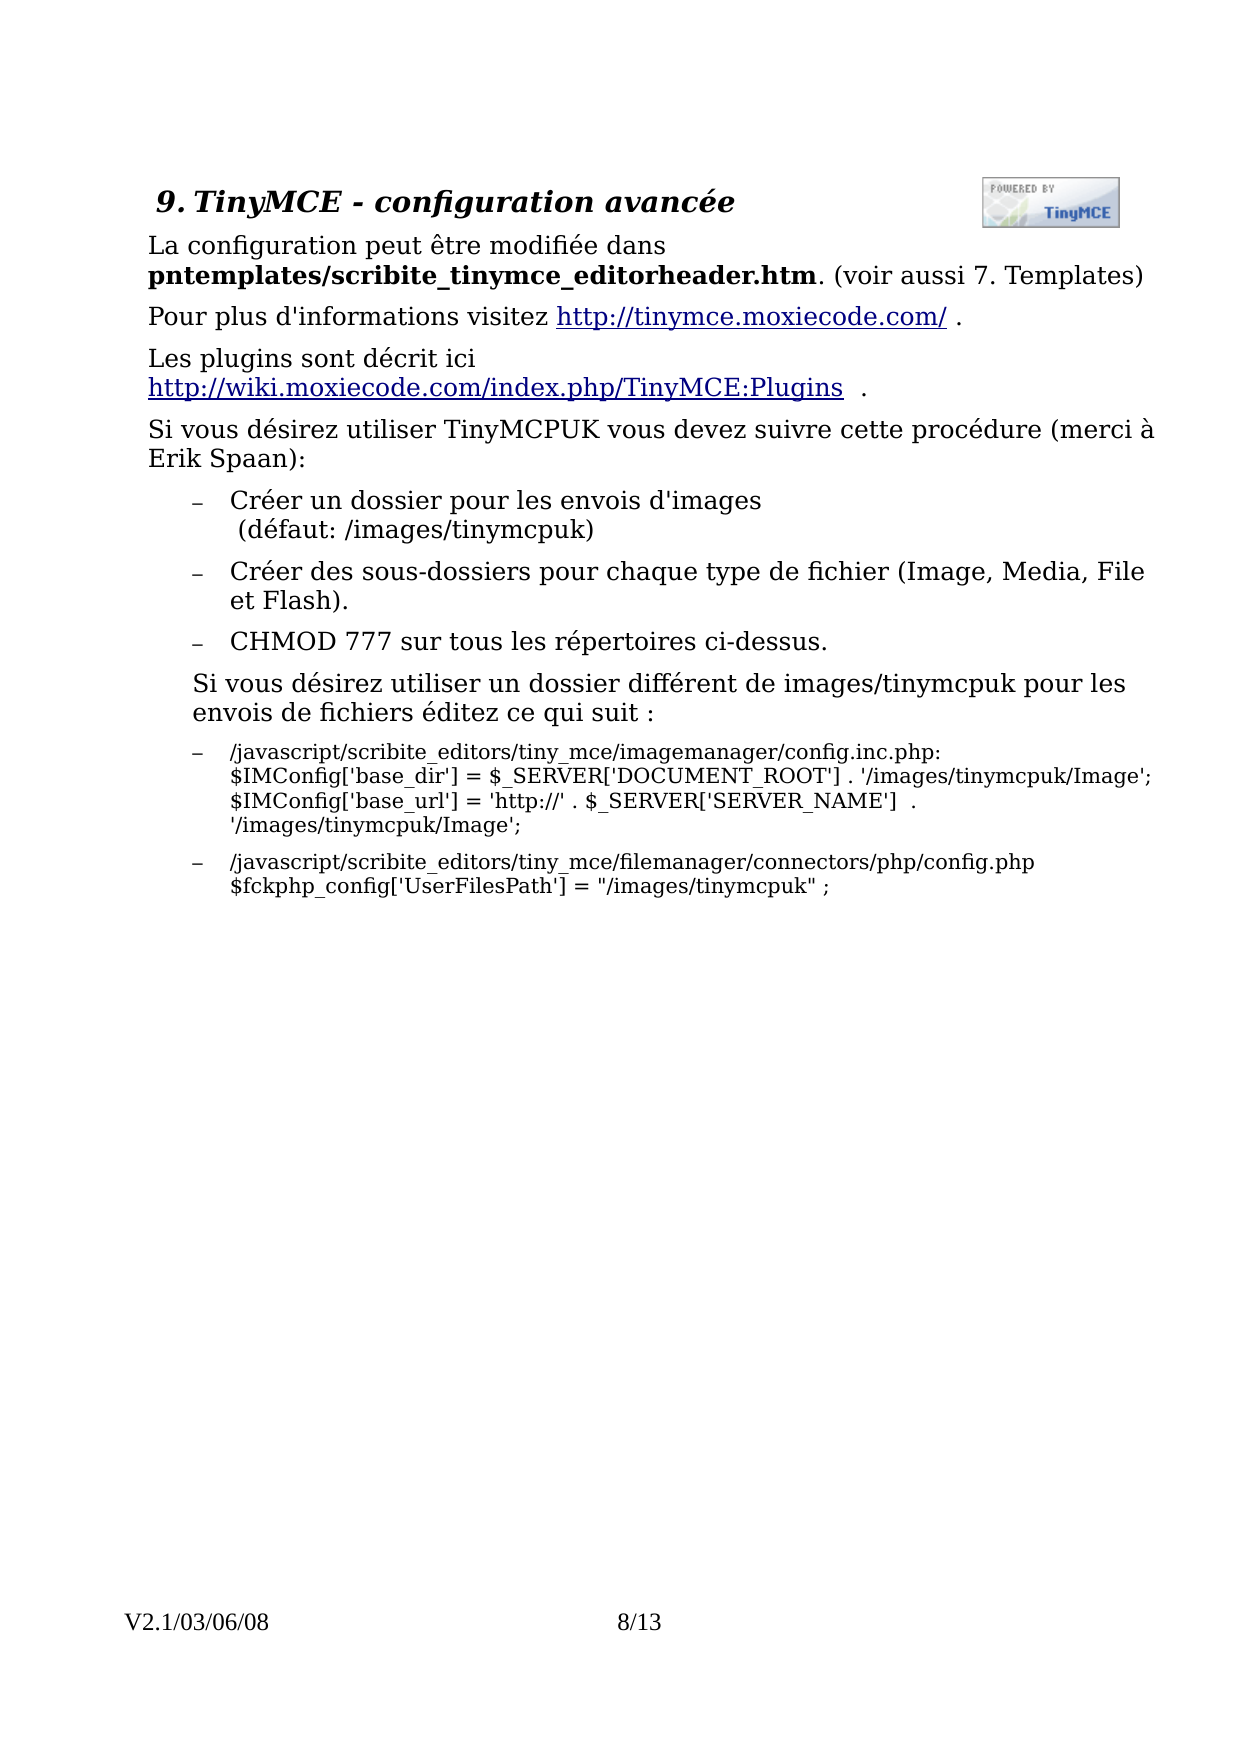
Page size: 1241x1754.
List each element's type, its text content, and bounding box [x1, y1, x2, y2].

list /javascript/scribite_editors/tiny_mce/filemanager/connectors/php/config.php $fckphp_config['UserFilesPath'] = "/images/tinymcpuk" ; [192, 850, 1160, 898]
list Créer un dossier pour les envois d'images (défaut: /images/tinymcpuk) [192, 486, 1160, 544]
list /javascript/scribite_editors/tiny_mce/imagemanager/config.inc.php: $IMConfig['base_dir'] = $_SERVER['DOCUMENT_ROOT'] . '/images/tinymcpuk/Image'; $IMConfig['base_url'] = 'http://' . $_SERVER['SERVER_NAME'] . '/images/tinymcpuk/Image'; [192, 740, 1160, 837]
text Si vous désirez utiliser TinyMCPUK vous devez suivre cette procédure (merci à Erik Spaan): [148, 415, 1160, 473]
text Pour plus d'informations visitez http://tinymce.moxiecode.com/ . [148, 303, 1160, 332]
text La configuration peut être modifiée dans pntemplates/scribite_tinymce_editorheader.htm. (voir aussi 7. Templates) [148, 232, 1160, 290]
text Les plugins sont décrit ici http://wiki.moxiecode.com/index.php/TinyMCE:Plugins . [148, 344, 1160, 403]
picture [982, 177, 1120, 228]
text Si vous désirez utiliser un dossier différent de images/tinymcpuk pour les envois de fichiers éditez ce qui suit : [192, 669, 1160, 728]
list CHMOD 777 sur tous les répertoires ci-dessus. [192, 628, 1160, 657]
subtitle TinyMCE - configuration avancée [156, 185, 982, 219]
list Créer des sous-dossiers pour chaque type de fichier (Image, Media, File et Flash). [192, 557, 1160, 615]
subtitle [1120, 185, 1160, 219]
